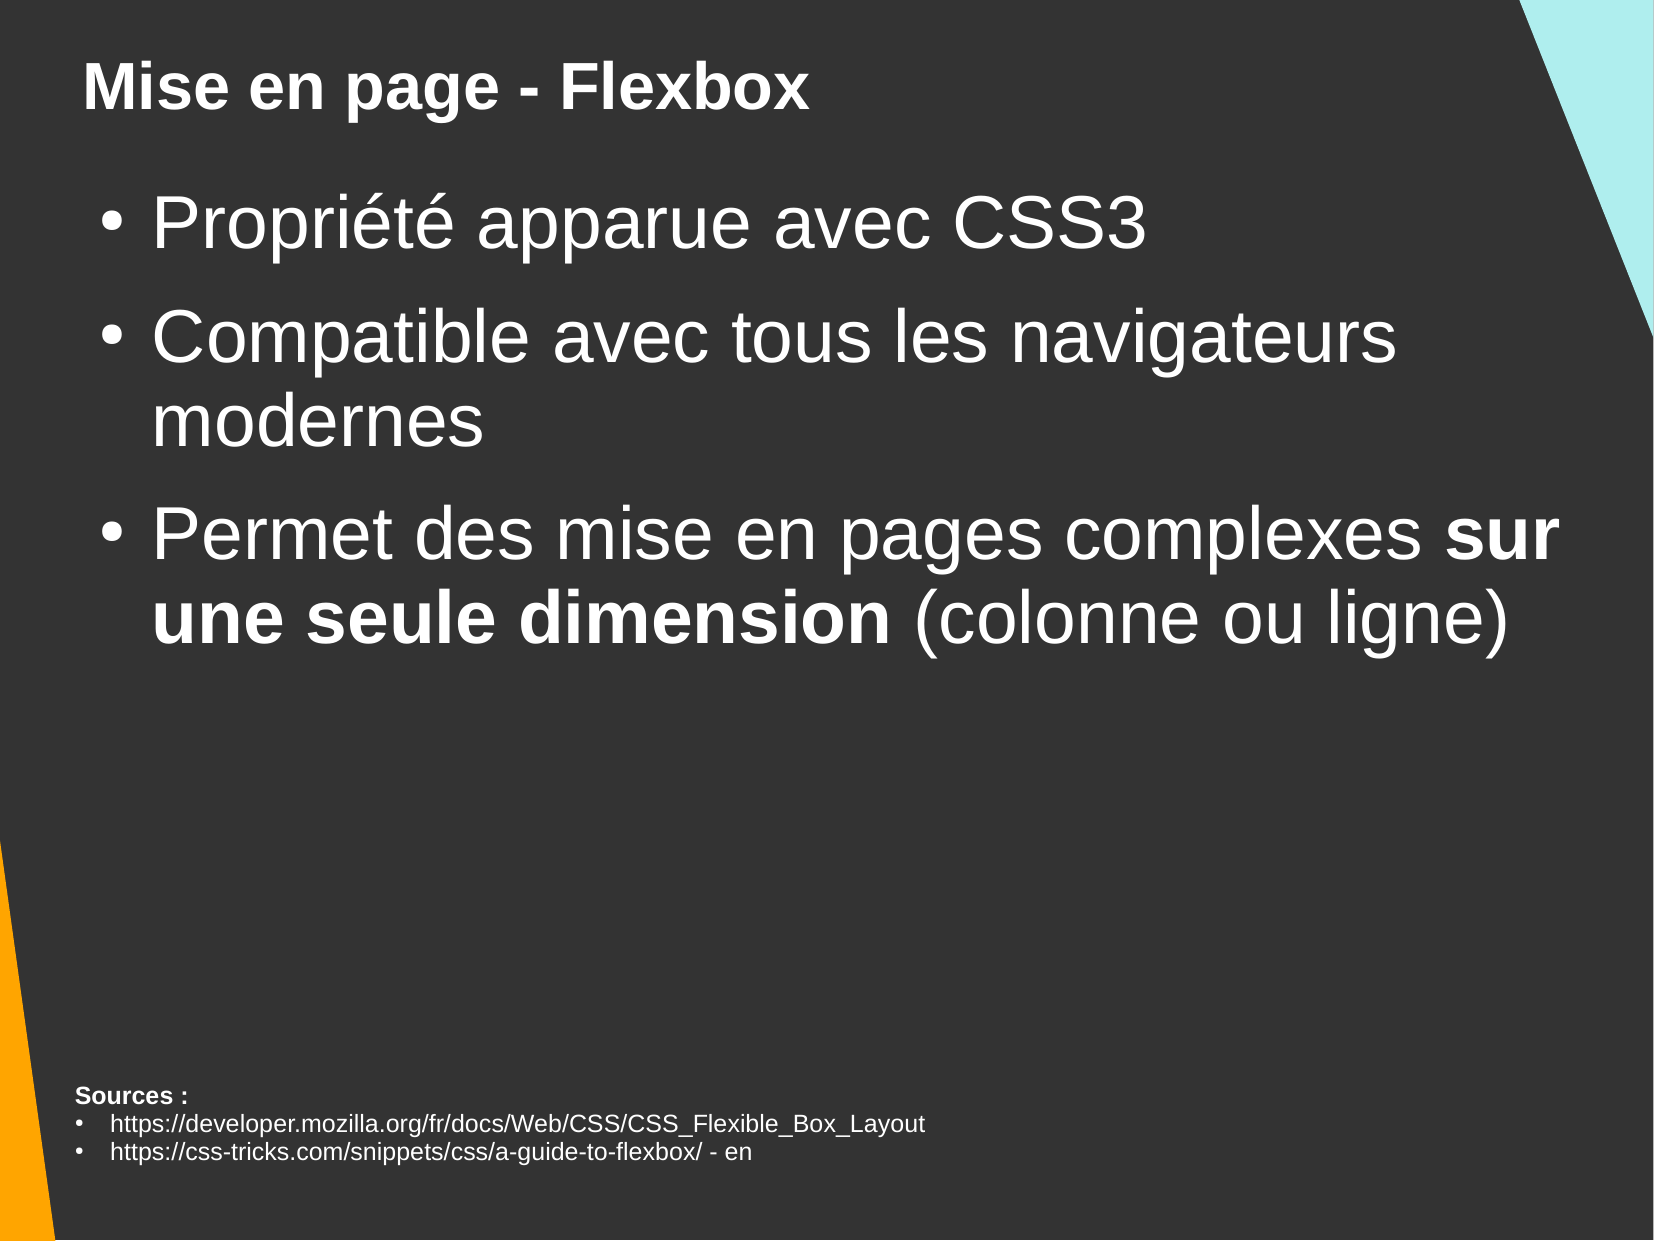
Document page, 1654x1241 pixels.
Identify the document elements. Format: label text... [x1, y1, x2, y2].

title Mise en page - Flexbox [82, 49, 1571, 152]
list Propriété apparue avec CSS3 Compatible avec tous les navigateurs modernes Permet des mise en pages complexes sur une seule dimension (colonne ou ligne) [80, 180, 1605, 993]
text_box Sources : https://developer.mozilla.org/fr/docs/Web/CSS/CSS_Flexible_Box_Layout https://css-tricks.com/snippets/css/a-guide-to-flexbox/ - en [60, 1074, 1546, 1241]
text_box [0, 840, 56, 1241]
text_box [1519, 0, 1654, 340]
